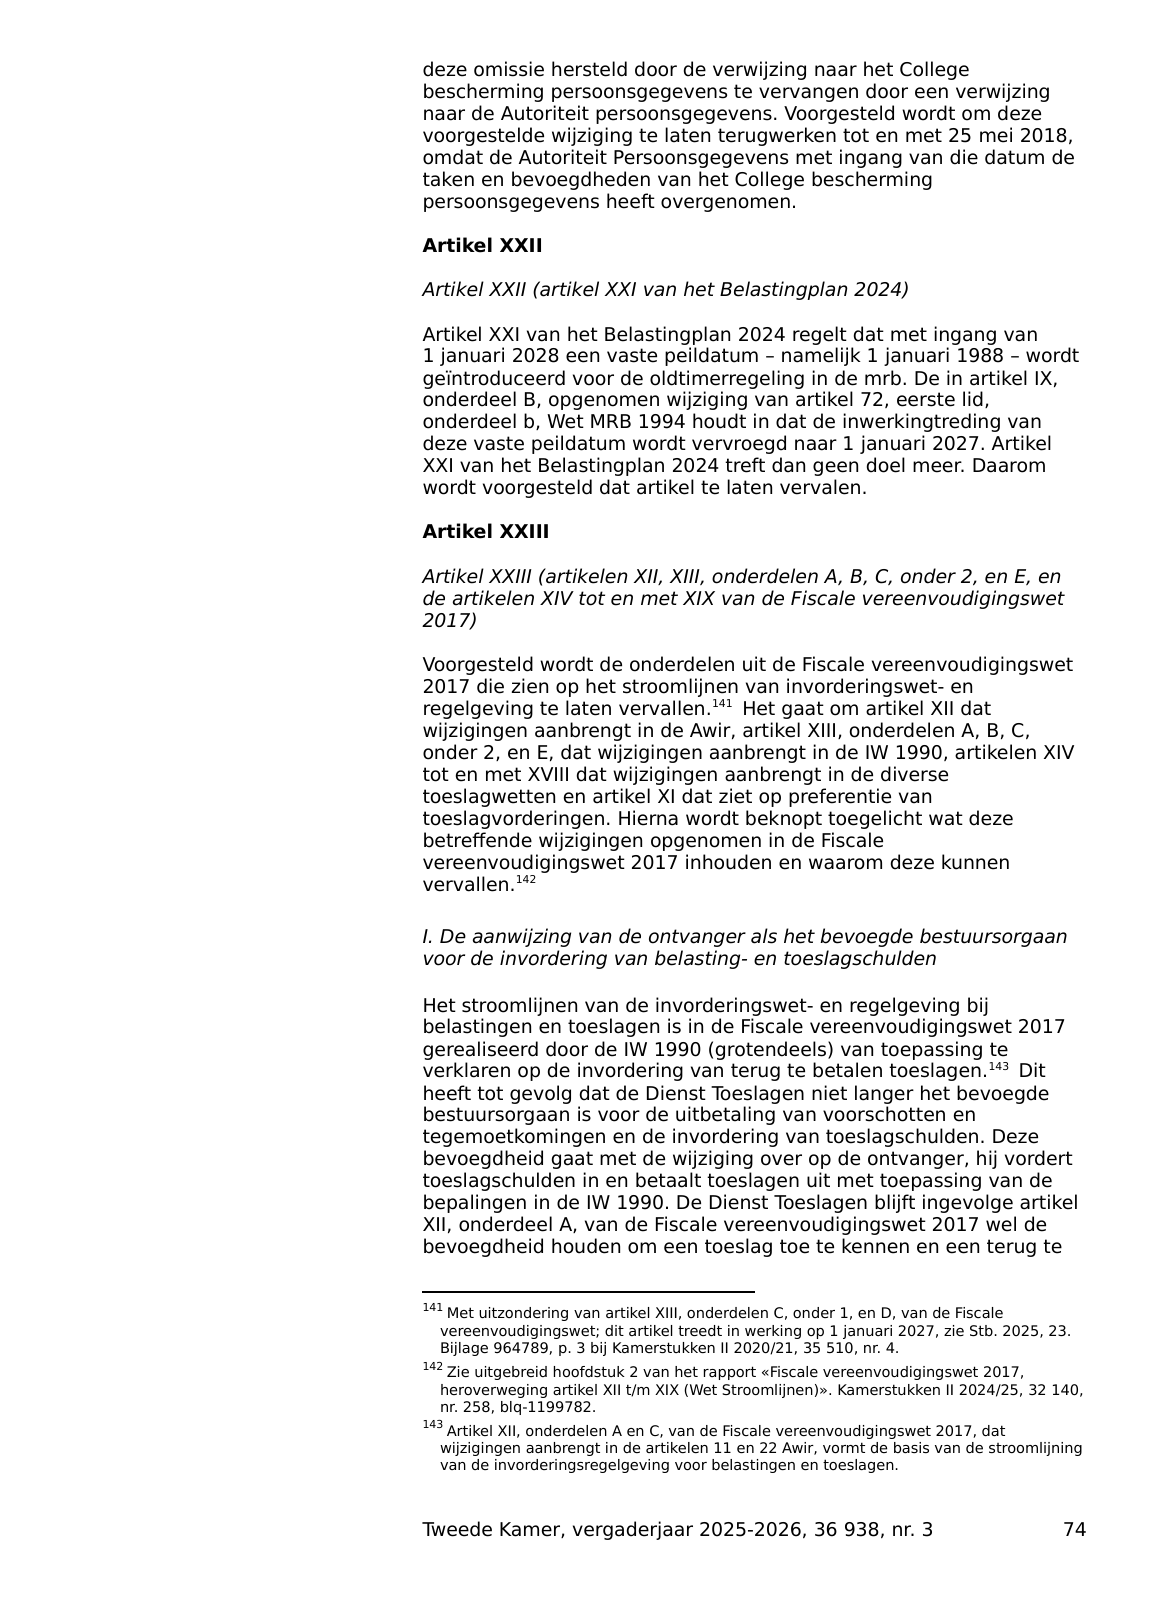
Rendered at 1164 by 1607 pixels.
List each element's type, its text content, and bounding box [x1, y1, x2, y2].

subtitle Artikel XXIII [422, 521, 1087, 543]
text Zie uitgebreid hoofdstuk 2 van het rapport «Fiscale vereenvoudigingswet 2017, heroverweging artikel XII t/m XIX (Wet Stroomlijnen)». Kamerstukken II 2024/25, 32 140, nr. 258, blq-1199782. [422, 1360, 1087, 1416]
text Voorgesteld wordt de onderdelen uit de Fiscale vereenvoudigingswet 2017 die zien op het stroomlijnen van invorderingswet- en regelgeving te laten vervallen. Het gaat om artikel XII dat wijzigingen aanbrengt in de Awir, artikel XIII, onderdelen A, B, C, onder 2, en E, dat wijzigingen aanbrengt in de IW 1990, artikelen XIV tot en met XVIII dat wijzigingen aanbrengt in de diverse toeslagwetten en artikel XI dat ziet op preferentie van toeslagvorderingen. Hierna wordt beknopt toegelicht wat deze betreffende wijzigingen opgenomen in de Fiscale vereenvoudigingswet 2017 inhouden en waarom deze kunnen vervallen. [422, 654, 1087, 896]
text deze omissie hersteld door de verwijzing naar het College bescherming persoonsgegevens te vervangen door een verwijzing naar de Autoriteit persoonsgegevens. Voorgesteld wordt om deze voorgestelde wijziging te laten terugwerken tot en met 25 mei 2018, omdat de Autoriteit Persoonsgegevens met ingang van die datum de taken en bevoegdheden van het College bescherming persoonsgegevens heeft overgenomen. [422, 59, 1087, 213]
subtitle Artikel XXII (artikel XXI van het Belastingplan 2024) [422, 279, 1087, 301]
subtitle Artikel XXII [422, 235, 1087, 257]
subtitle I. De aanwijzing van de ontvanger als het bevoegde bestuursorgaan voor de invordering van belasting- en toeslagschulden [422, 926, 1087, 969]
text Het stroomlijnen van de invorderingswet- en regelgeving bij belastingen en toeslagen is in de Fiscale vereenvoudigingswet 2017 gerealiseerd door de IW 1990 (grotendeels) van toepassing te verklaren op de invordering van terug te betalen toeslagen. Dit heeft tot gevolg dat de Dienst Toeslagen niet langer het bevoegde bestuursorgaan is voor de uitbetaling van voorschotten en tegemoetkomingen en de invordering van toeslagschulden. Deze bevoegdheid gaat met de wijziging over op de ontvanger, hij vordert toeslagschulden in en betaalt toeslagen uit met toepassing van de bepalingen in de IW 1990. De Dienst Toeslagen blijft ingevolge artikel XII, onderdeel A, van de Fiscale vereenvoudigingswet 2017 wel de bevoegdheid houden om een toeslag toe te kennen en een terug te [422, 994, 1087, 1258]
subtitle Artikel XXIII (artikelen XII, XIII, onderdelen A, B, C, onder 2, en E, en de artikelen XIV tot en met XIX van de Fiscale vereenvoudigingswet 2017) [422, 566, 1087, 632]
text Artikel XXI van het Belastingplan 2024 regelt dat met ingang van 1 januari 2028 een vaste peildatum – namelijk 1 januari 1988 – wordt geïntroduceerd voor de oldtimerregeling in de mrb. De in artikel IX, onderdeel B, opgenomen wijziging van artikel 72, eerste lid, onderdeel b, Wet MRB 1994 houdt in dat de inwerkingtreding van deze vaste peildatum wordt vervroegd naar 1 januari 2027. Artikel XXI van het Belastingplan 2024 treft dan geen doel meer. Daarom wordt voorgesteld dat artikel te laten vervalen. [422, 323, 1087, 499]
text Artikel XII, onderdelen A en C, van de Fiscale vereenvoudigingswet 2017, dat wijzigingen aanbrengt in de artikelen 11 en 22 Awir, vormt de basis van de stroomlijning van de invorderingsregelgeving voor belastingen en toeslagen. [422, 1418, 1087, 1474]
text Met uitzondering van artikel XIII, onderdelen C, onder 1, en D, van de Fiscale vereenvoudigingswet; dit artikel treedt in werking op 1 januari 2027, zie Stb. 2025, 23. Bijlage 964789, p. 3 bij Kamerstukken II 2020/21, 35 510, nr. 4. [422, 1301, 1087, 1357]
